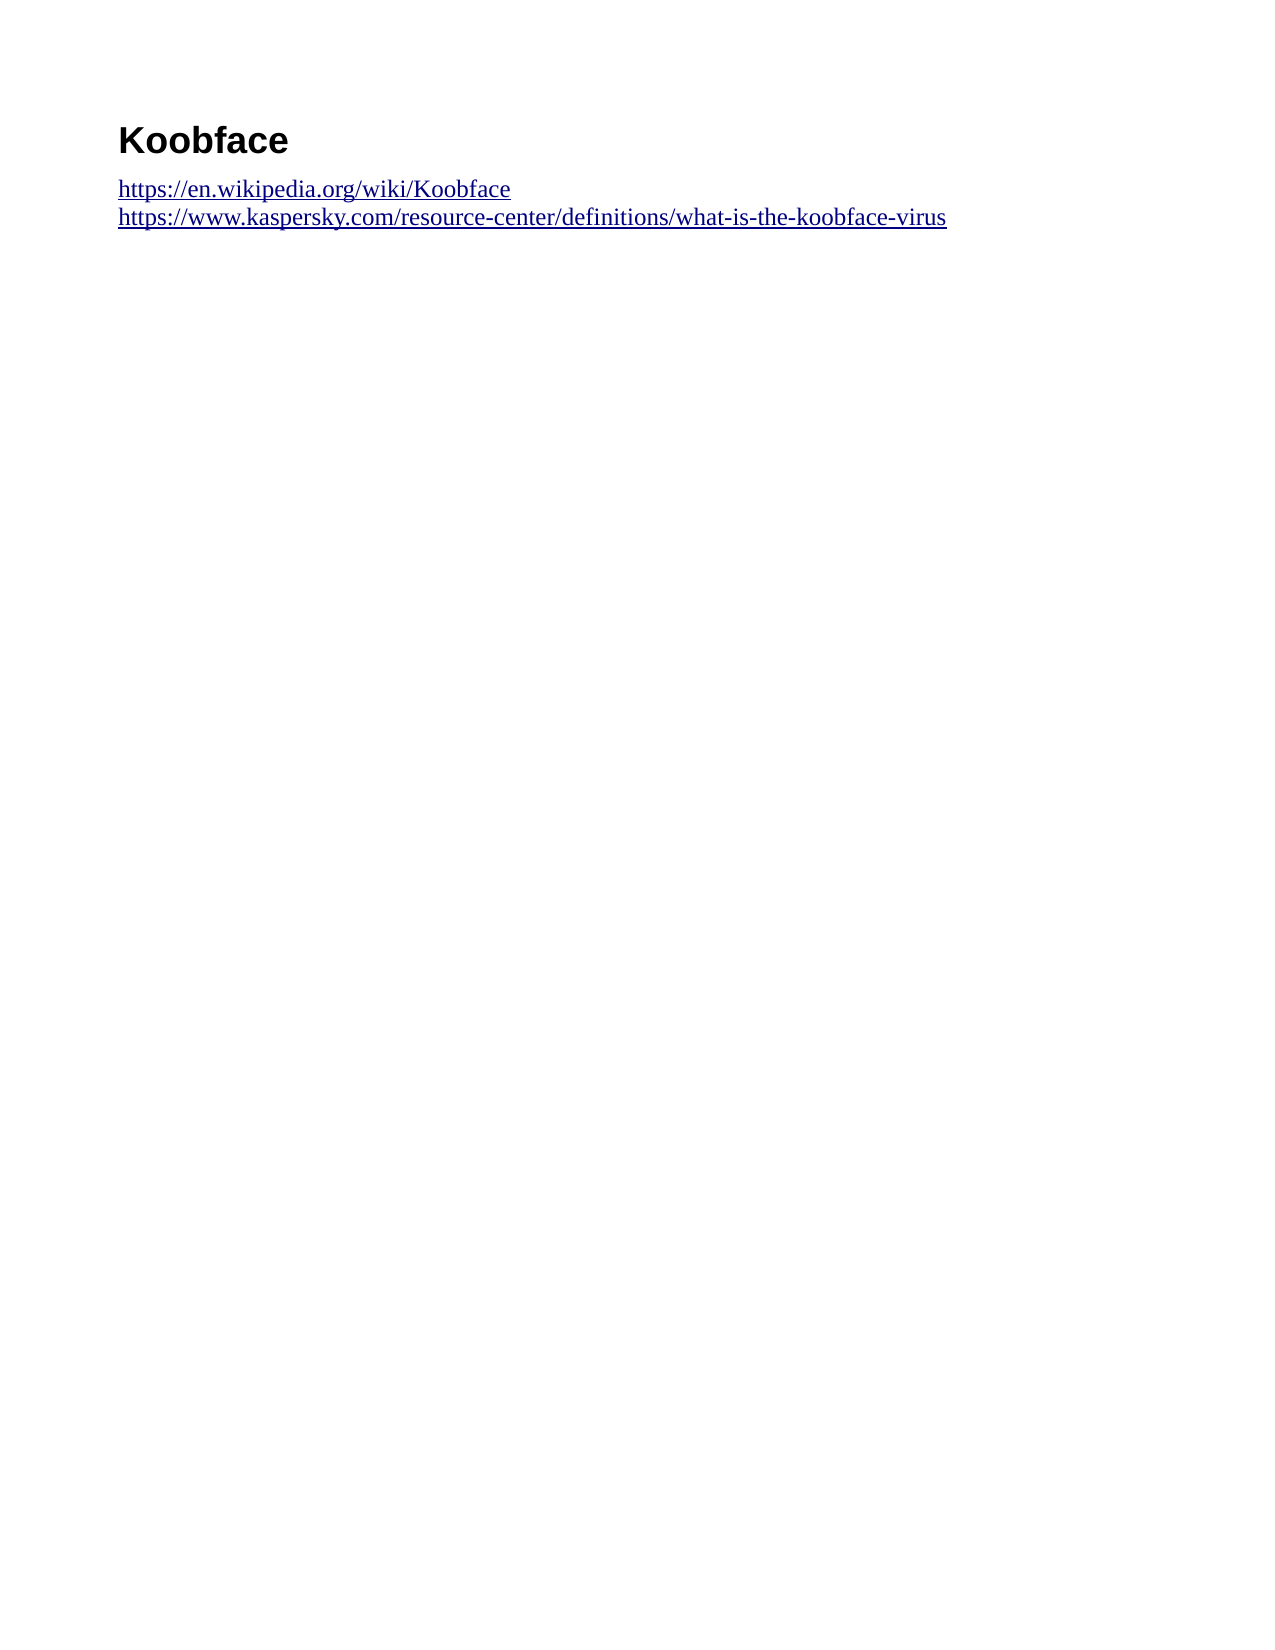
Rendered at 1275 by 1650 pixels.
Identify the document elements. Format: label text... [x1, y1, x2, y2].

text https://www.kaspersky.com/resource-center/definitions/what-is-the-koobface-virus [118, 202, 1157, 231]
subtitle Koobface [118, 118, 1157, 161]
text https://en.wikipedia.org/wiki/Koobface [118, 174, 1157, 202]
